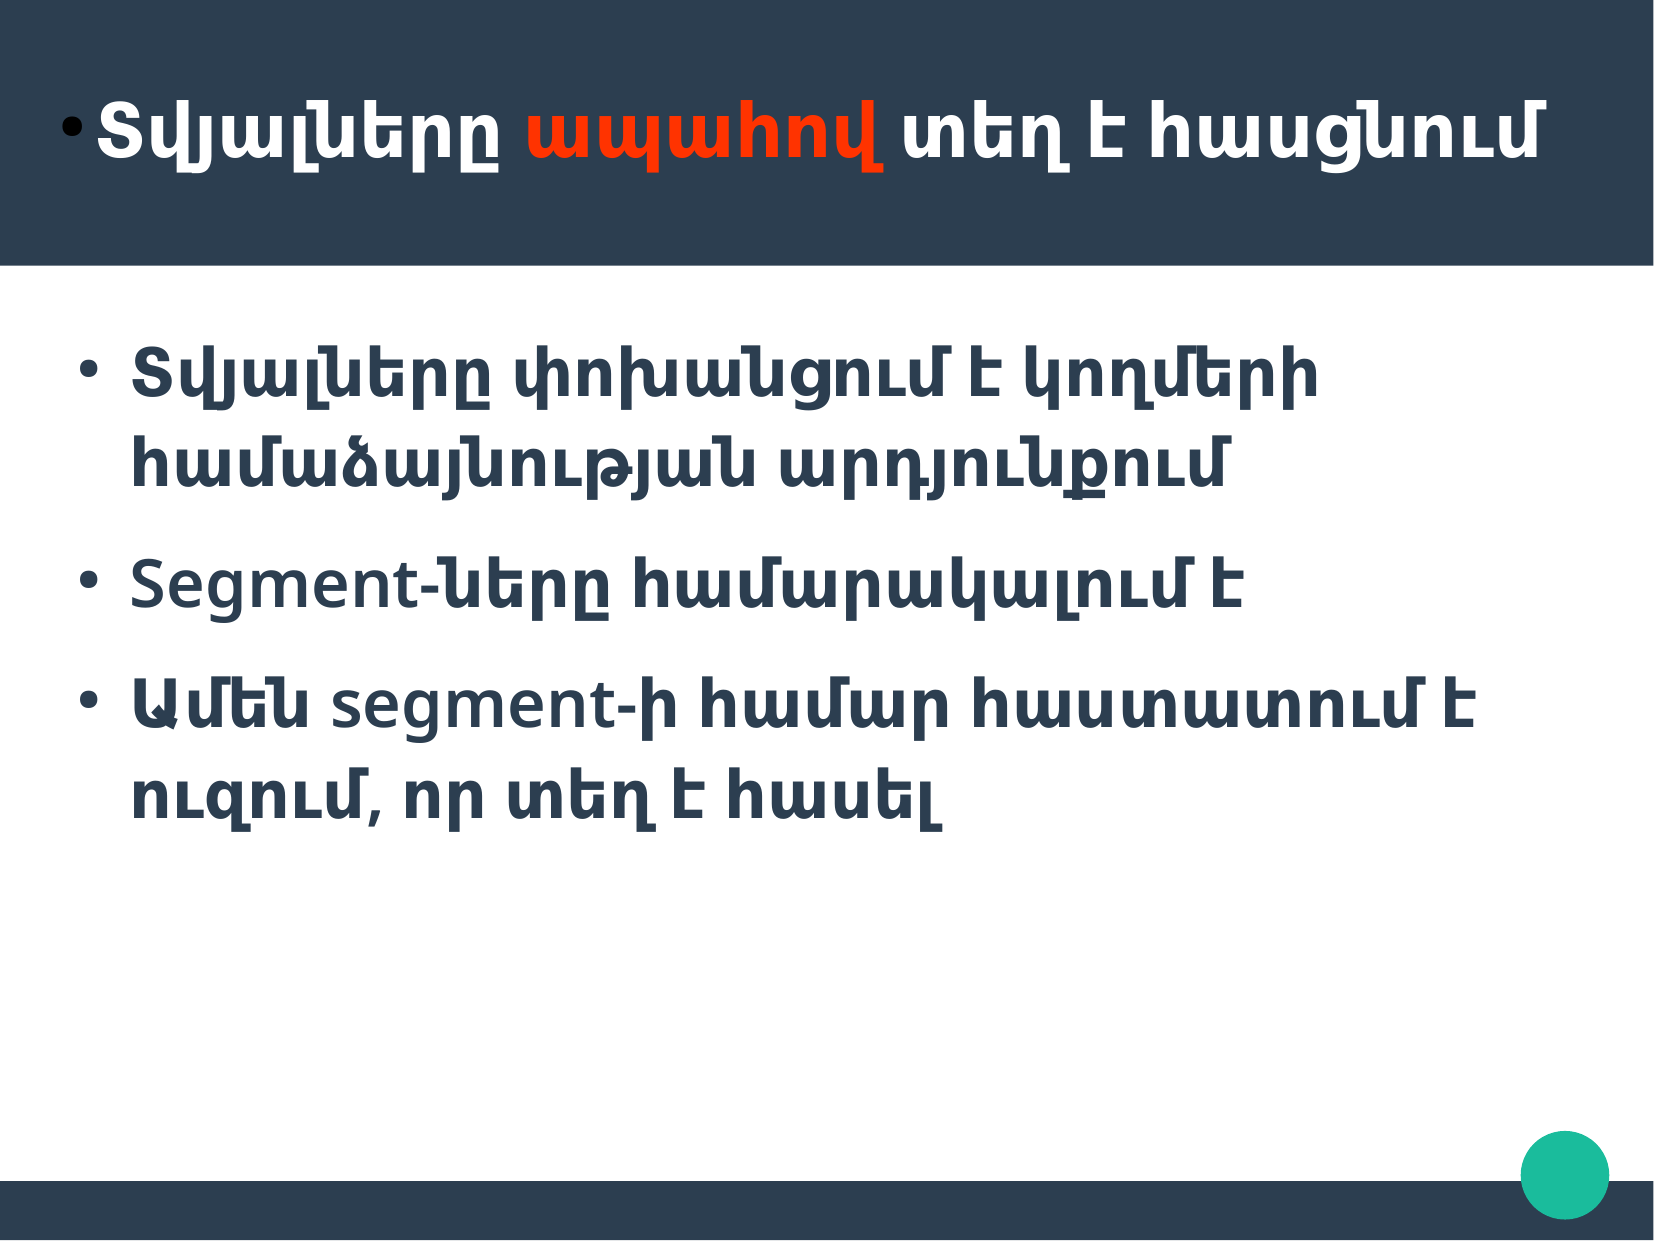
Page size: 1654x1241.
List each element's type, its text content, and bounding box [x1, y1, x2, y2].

list Տվյալները փոխանցում է կողմերի համաձայնության արդյունքում Segment-ները համարակալում է Ամեն segment-ի համար հաստատում է ուզում, որ տեղ է հասել [59, 324, 1595, 1152]
title Տվյալները ապահով տեղ է հասցնում [59, 49, 1595, 207]
